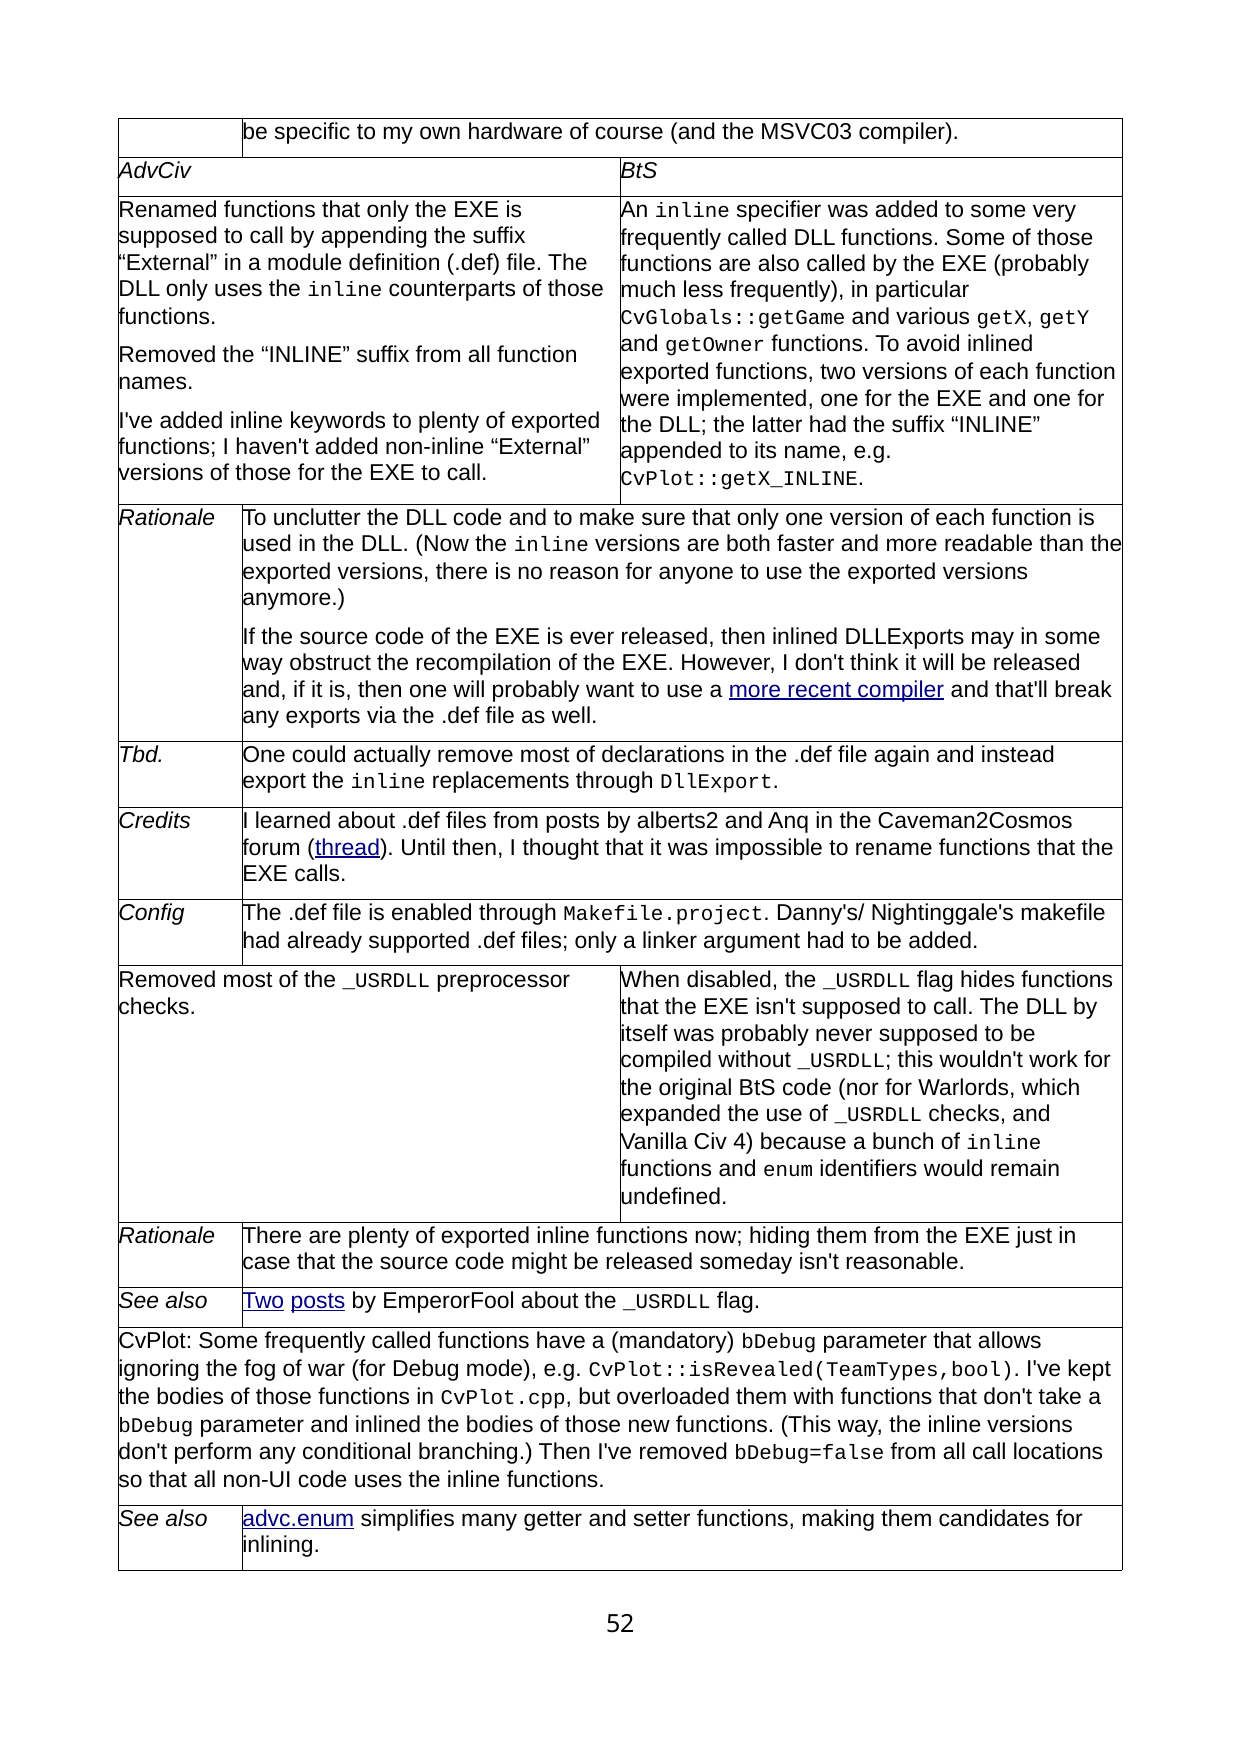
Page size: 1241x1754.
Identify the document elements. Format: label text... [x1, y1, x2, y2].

table_cell The .def file is enabled through Makefile.project. Danny's/ Nightinggale's makefile had already supported .def files; only a linker argument had to be added. [243, 900, 1122, 965]
table_cell An inline specifier was added to some very frequently called DLL functions. Some of those functions are also called by the EXE (probably much less frequently), in particular CvGlobals::getGame and various getX, getY and getOwner functions. To avoid inlined exported functions, two versions of each function were implemented, one for the EXE and one for the DLL; the latter had the suffix “INLINE” appended to its name, e.g. CvPlot::getX_INLINE. [621, 197, 1122, 504]
table_cell Config [119, 900, 242, 965]
table_cell Removed most of the _USRDLL preprocessor checks. [119, 966, 620, 1222]
table_cell See also [119, 1288, 242, 1327]
table_cell Rationale [119, 505, 242, 741]
table_cell I learned about .def files from posts by alberts2 and Anq in the Caveman2Cosmos forum (thread). Until then, I thought that it was impossible to rename functions that the EXE calls. [243, 808, 1122, 899]
table_cell advc.enum simplifies many getter and setter functions, making them candidates for inlining. [243, 1506, 1122, 1570]
table_cell When disabled, the _USRDLL flag hides functions that the EXE isn't supposed to call. The DLL by itself was probably never supposed to be compiled without _USRDLL; this wouldn't work for the original BtS code (nor for Warlords, which expanded the use of _USRDLL checks, and Vanilla Civ 4) because a bunch of inline functions and enum identifiers would remain undefined. [621, 966, 1122, 1222]
table_cell be specific to my own hardware of course (and the MSVC03 compiler). [243, 119, 1122, 157]
table_cell AdvCiv [119, 158, 620, 196]
table_cell To unclutter the DLL code and to make sure that only one version of each function is used in the DLL. (Now the inline versions are both faster and more readable than the exported versions, there is no reason for anyone to use the exported versions anymore.) If the source code of the EXE is ever released, then inlined DLLExports may in some way obstruct the recompilation of the EXE. However, I don't think it will be released and, if it is, then one will probably want to use a more recent compiler and that'll break any exports via the .def file as well. [243, 505, 1122, 741]
table_cell CvPlot: Some frequently called functions have a (mandatory) bDebug parameter that allows ignoring the fog of war (for Debug mode), e.g. CvPlot::isRevealed(TeamTypes,bool). I've kept the bodies of those functions in CvPlot.cpp, but overloaded them with functions that don't take a bDebug parameter and inlined the bodies of those new functions. (This way, the inline versions don't perform any conditional branching.) Then I've removed bDebug=false from all call locations so that all non-UI code uses the inline functions. [119, 1328, 1122, 1505]
table_cell There are plenty of exported inline functions now; hiding them from the EXE just in case that the source code might be released someday isn't reasonable. [243, 1223, 1122, 1287]
table_cell BtS [621, 158, 1122, 196]
table_cell [119, 119, 242, 157]
table_cell Credits [119, 808, 242, 899]
table_cell Tbd. [119, 742, 242, 807]
table_cell One could actually remove most of declarations in the .def file again and instead export the inline replacements through DllExport. [243, 742, 1122, 807]
table_cell Renamed functions that only the EXE is supposed to call by appending the suffix “External” in a module definition (.def) file. The DLL only uses the inline counterparts of those functions. Removed the “INLINE” suffix from all function names. I've added inline keywords to plenty of exported functions; I haven't added non-inline “External” versions of those for the EXE to call. [119, 197, 620, 504]
table_cell Two posts by EmperorFool about the _USRDLL flag. [243, 1288, 1122, 1327]
table_cell See also [119, 1506, 242, 1570]
table_cell Rationale [119, 1223, 242, 1287]
